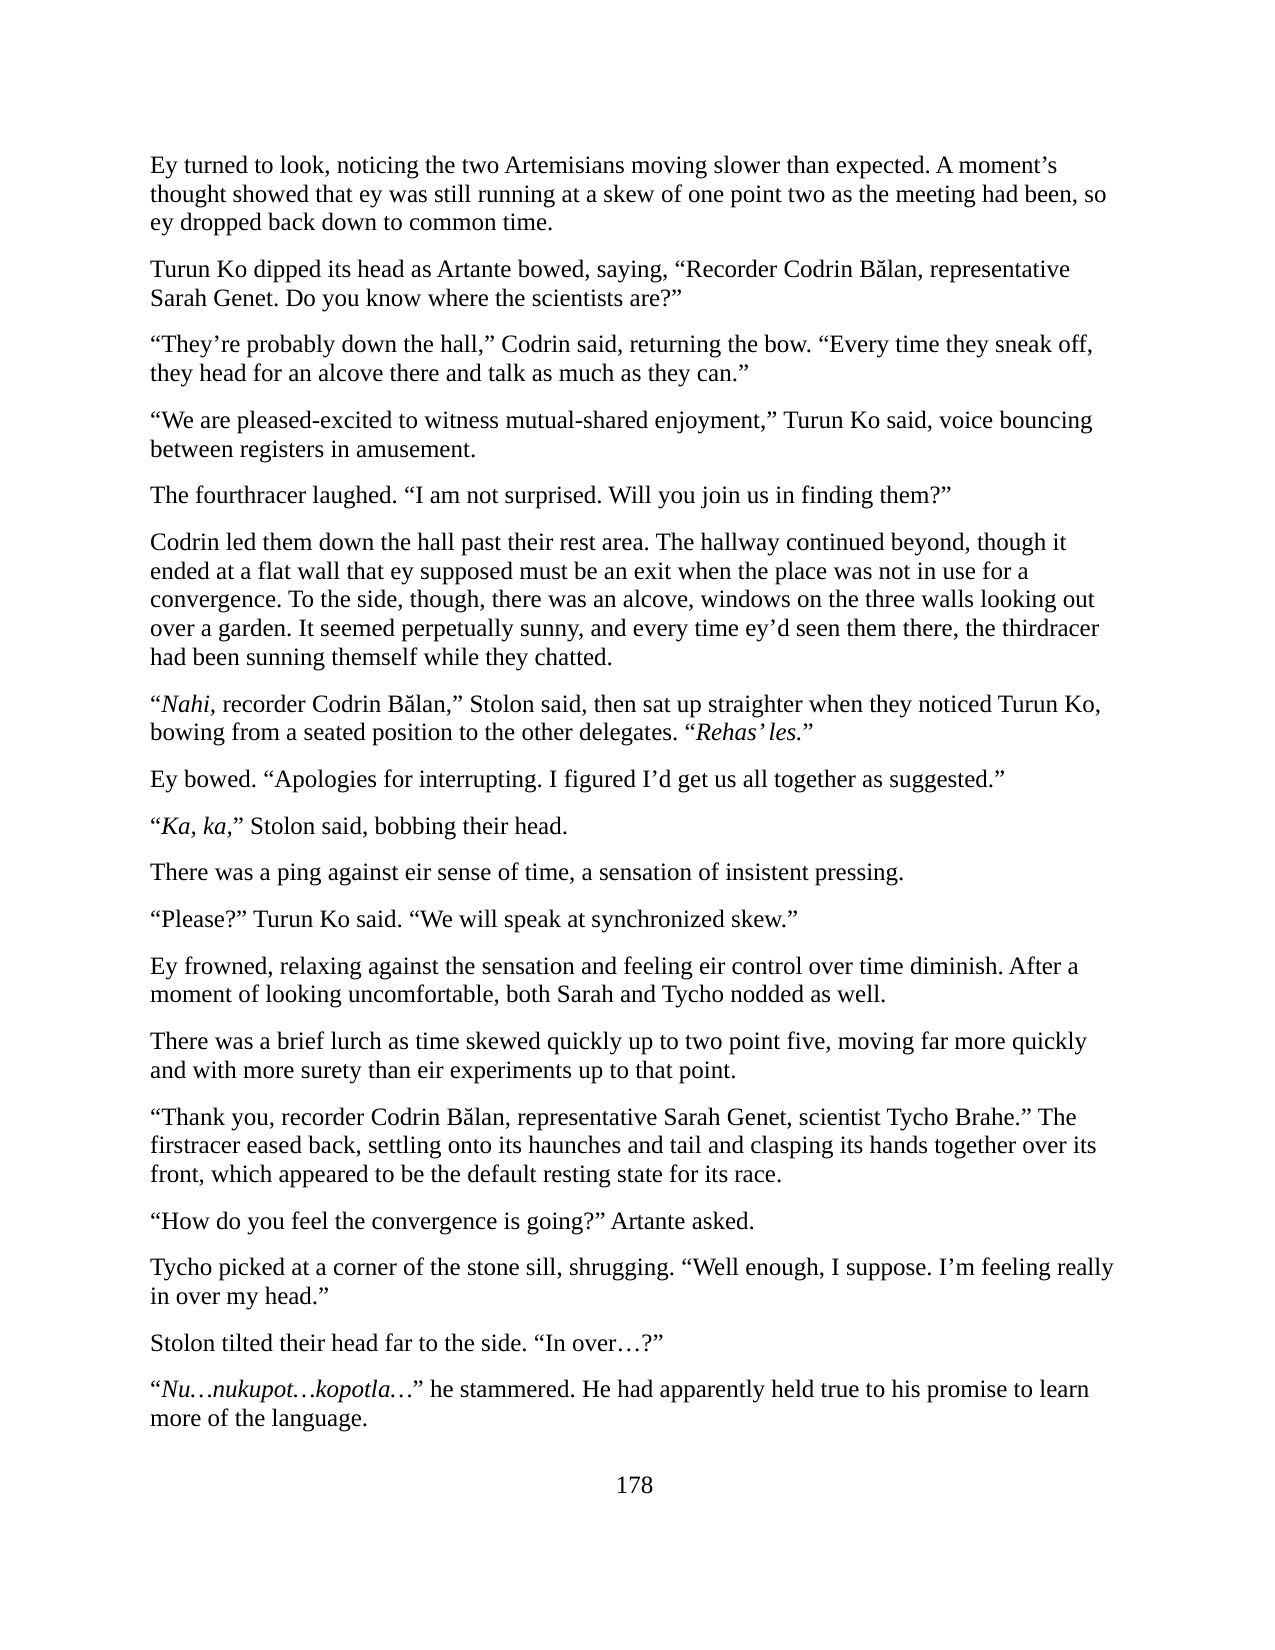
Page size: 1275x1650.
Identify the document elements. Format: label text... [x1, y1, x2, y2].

text Stolon tilted their head far to the side. “In over…?” [150, 1328, 1125, 1357]
text There was a brief lurch as time skewed quickly up to two point five, moving far more quickly and with more surety than eir experiments up to that point. [150, 1026, 1125, 1084]
text Ey bowed. “Apologies for interrupting. I figured I’d get us all together as suggested.” [150, 764, 1125, 793]
text The fourthracer laughed. “I am not surprised. Will you join us in finding them?” [150, 480, 1125, 509]
text Ey turned to look, noticing the two Artemisians moving slower than expected. A moment’s thought showed that ey was still running at a skew of one point two as the meeting had been, so ey dropped back down to common time. [150, 150, 1125, 236]
text “Nahi, recorder Codrin Bălan,” Stolon said, then sat up straighter when they noticed Turun Ko, bowing from a seated position to the other delegates. “Rehas’ les.” [150, 689, 1125, 746]
text “They’re probably down the hall,” Codrin said, returning the bow. “Every time they sneak off, they head for an alcove there and talk as much as they can.” [150, 329, 1125, 387]
text “Nu…nukupot…kopotla…” he stammered. He had apparently held true to his promise to learn more of the language. [150, 1374, 1125, 1432]
text Tycho picked at a corner of the stone sill, shrugging. “Well enough, I suppose. I’m feeling really in over my head.” [150, 1252, 1125, 1310]
text Codrin led them down the hall past their rest area. The hallway continued beyond, though it ended at a flat wall that ey supposed must be an exit when the place was not in use for a convergence. To the side, though, there was an alcove, windows on the three walls looking out over a garden. It seemed perpetually sunny, and every time ey’d seen them there, the thirdracer had been sunning themself while they chatted. [150, 527, 1125, 671]
text “Ka, ka,” Stolon said, bobbing their head. [150, 811, 1125, 839]
text “We are pleased-excited to witness mutual-shared enjoyment,” Turun Ko said, voice bouncing between registers in amusement. [150, 405, 1125, 462]
text “Thank you, recorder Codrin Bălan, representative Sarah Genet, scientist Tycho Brahe.” The firstracer eased back, settling onto its haunches and tail and clasping its hands together over its front, which appeared to be the default resting state for its race. [150, 1102, 1125, 1188]
text Ey frowned, relaxing against the sensation and feeling eir control over time diminish. After a moment of looking uncomfortable, both Sarah and Tycho nodded as well. [150, 951, 1125, 1008]
text “How do you feel the convergence is going?” Artante asked. [150, 1206, 1125, 1234]
text There was a ping against eir sense of time, a sensation of insistent pressing. [150, 857, 1125, 886]
text “Please?” Turun Ko said. “We will speak at synchronized skew.” [150, 904, 1125, 933]
text Turun Ko dipped its head as Artante bowed, saying, “Recorder Codrin Bălan, representative Sarah Genet. Do you know where the scientists are?” [150, 254, 1125, 312]
